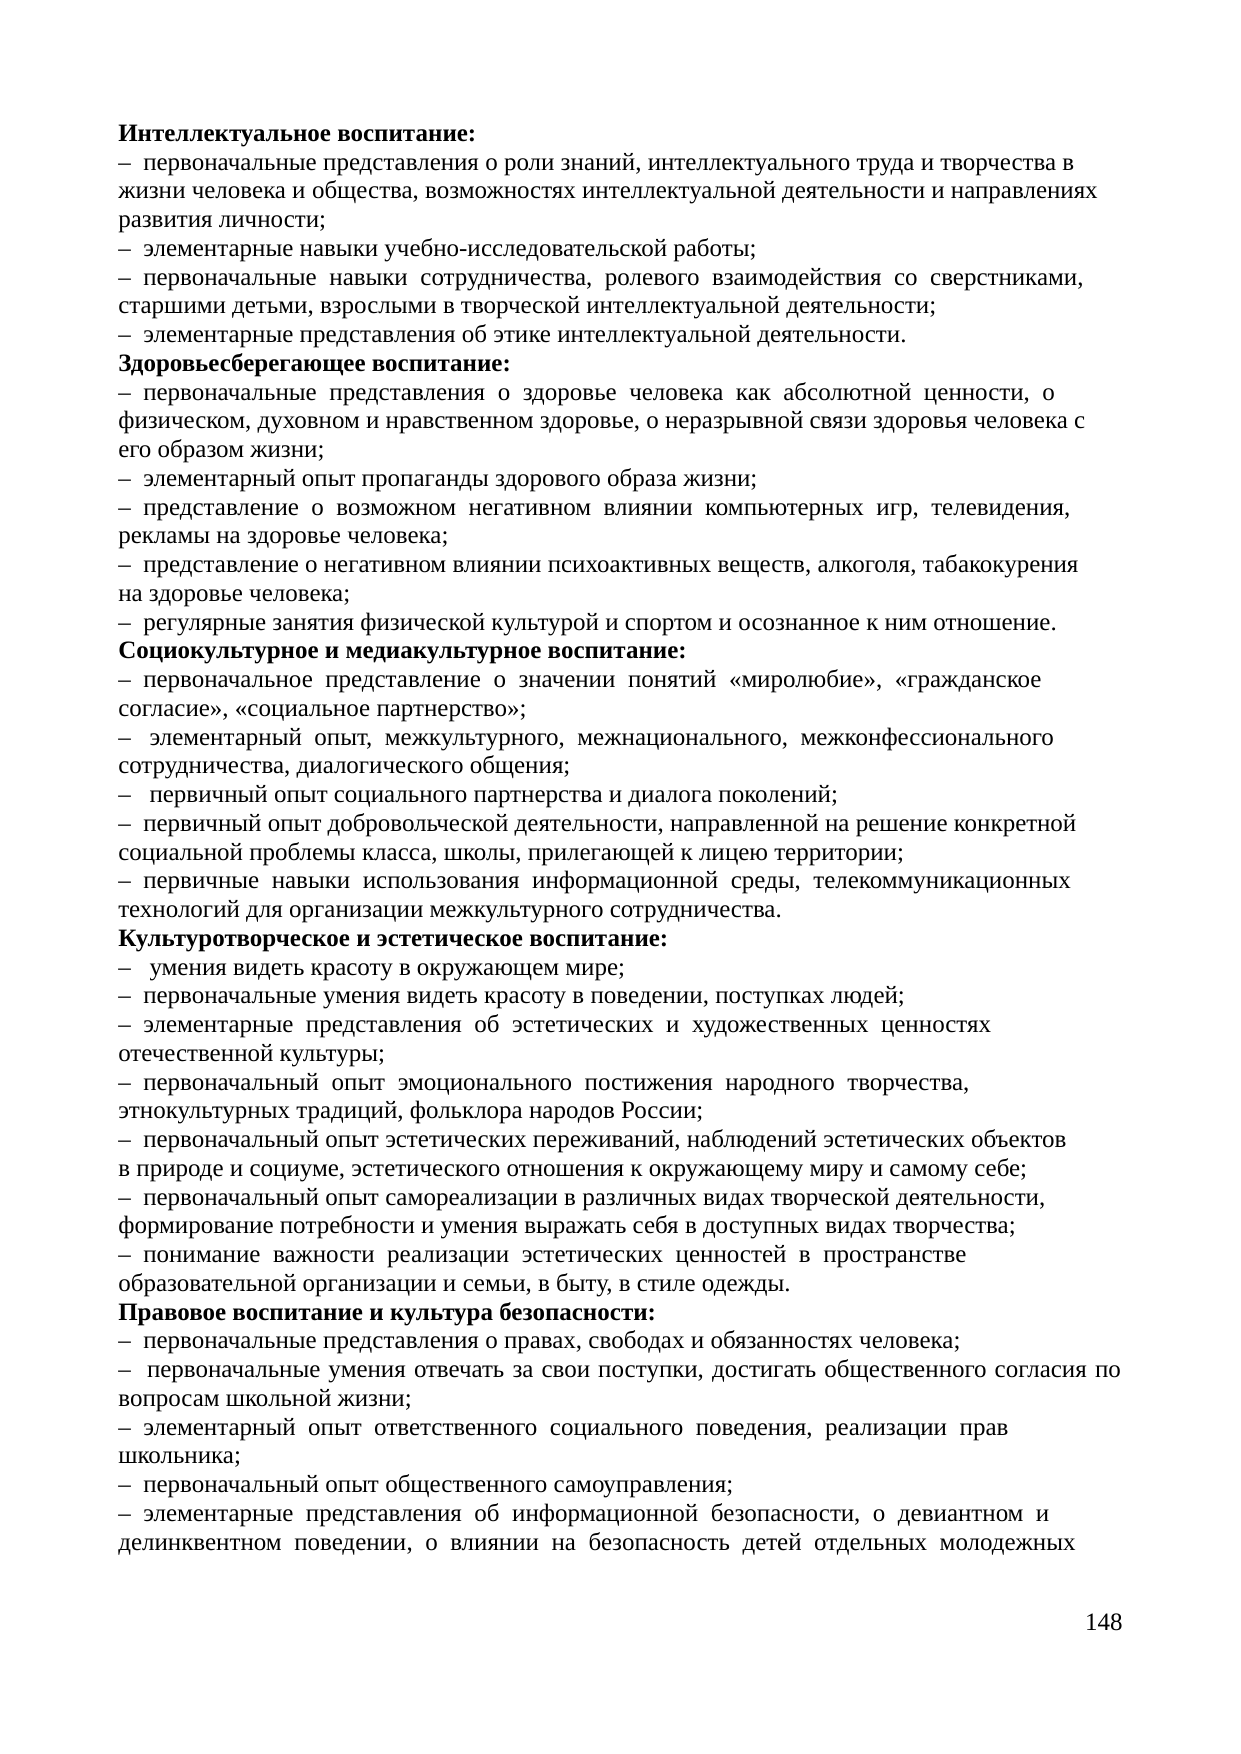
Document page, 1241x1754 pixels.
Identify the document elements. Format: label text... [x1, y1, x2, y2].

text – первоначальный опыт эстетических переживаний, наблюдений эстетических объектов [118, 1124, 1122, 1153]
text – понимание важности реализации эстетических ценностей в пространстве [118, 1239, 1122, 1268]
text старшими детьми, взрослыми в творческой интеллектуальной деятельности; [118, 291, 1122, 319]
text – первоначальные представления о правах, свободах и обязанностях человека; [118, 1326, 1122, 1354]
text – первоначальное представление о значении понятий «миролюбие», «гражданское [118, 664, 1122, 693]
text – первоначальные навыки сотрудничества, ролевого взаимодействия со сверстниками, [118, 262, 1122, 291]
text образовательной организации и семьи, в быту, в стиле одежды. [118, 1268, 1122, 1297]
text – первоначальный опыт самореализации в различных видах творческой деятельности, [118, 1182, 1122, 1211]
text жизни человека и общества, возможностях интеллектуальной деятельности и направлениях [118, 176, 1122, 204]
text – первоначальный опыт общественного самоуправления; [118, 1469, 1122, 1498]
text в природе и социуме, эстетического отношения к окружающему миру и самому себе; [118, 1153, 1122, 1182]
text согласие», «социальное партнерство»; [118, 693, 1122, 722]
text делинквентном поведении, о влиянии на безопасность детей отдельных молодежных [118, 1527, 1122, 1556]
text – первоначальные умения видеть красоту в поведении, поступках людей; [118, 981, 1122, 1009]
text Здоровьесберегающее воспитание: [118, 348, 1122, 377]
text отечественной культуры; [118, 1038, 1122, 1067]
text Социокультурное и медиакультурное воспитание: [118, 636, 1122, 664]
text – первоначальный опыт эмоционального постижения народного творчества, [118, 1067, 1122, 1096]
text его образом жизни; [118, 434, 1122, 463]
text формирование потребности и умения выражать себя в доступных видах творчества; [118, 1211, 1122, 1239]
text – элементарный опыт пропаганды здорового образа жизни; [118, 463, 1122, 492]
text школьника; [118, 1441, 1122, 1469]
text технологий для организации межкультурного сотрудничества. [118, 894, 1122, 923]
text – первоначальные умения отвечать за свои поступки, достигать общественного согласия по вопросам школьной жизни; [118, 1354, 1122, 1412]
text – первичные навыки использования информационной среды, телекоммуникационных [118, 866, 1122, 894]
text Культуротворческое и эстетическое воспитание: [118, 923, 1122, 952]
text – элементарные навыки учебно-исследовательской работы; [118, 233, 1122, 262]
text этнокультурных традиций, фольклора народов России; [118, 1096, 1122, 1124]
text – первоначальные представления о роли знаний, интеллектуального труда и творчества в [118, 147, 1122, 176]
text сотрудничества, диалогического общения; [118, 751, 1122, 779]
text – элементарные представления об эстетических и художественных ценностях [118, 1009, 1122, 1038]
text – первоначальные представления о здоровье человека как абсолютной ценности, о [118, 377, 1122, 406]
text физическом, духовном и нравственном здоровье, о неразрывной связи здоровья человека с [118, 406, 1122, 434]
text – элементарный опыт, межкультурного, межнационального, межконфессионального [118, 722, 1122, 751]
text – элементарные представления об этике интеллектуальной деятельности. [118, 319, 1122, 348]
text – элементарные представления об информационной безопасности, о девиантном и [118, 1498, 1122, 1527]
text – регулярные занятия физической культурой и спортом и осознанное к ним отношение. [118, 607, 1122, 636]
text – представление о негативном влиянии психоактивных веществ, алкоголя, табакокурения [118, 549, 1122, 578]
text социальной проблемы класса, школы, прилегающей к лицею территории; [118, 837, 1122, 866]
text Правовое воспитание и культура безопасности: [118, 1297, 1122, 1326]
text Интеллектуальное воспитание: [118, 118, 1122, 147]
text – первичный опыт социального партнерства и диалога поколений; [118, 779, 1122, 808]
text – первичный опыт добровольческой деятельности, направленной на решение конкретной [118, 808, 1122, 837]
text – элементарный опыт ответственного социального поведения, реализации прав [118, 1412, 1122, 1441]
text рекламы на здоровье человека; [118, 521, 1122, 549]
text – умения видеть красоту в окружающем мире; [118, 952, 1122, 981]
text развития личности; [118, 204, 1122, 233]
text – представление о возможном негативном влиянии компьютерных игр, телевидения, [118, 492, 1122, 521]
text на здоровье человека; [118, 578, 1122, 607]
